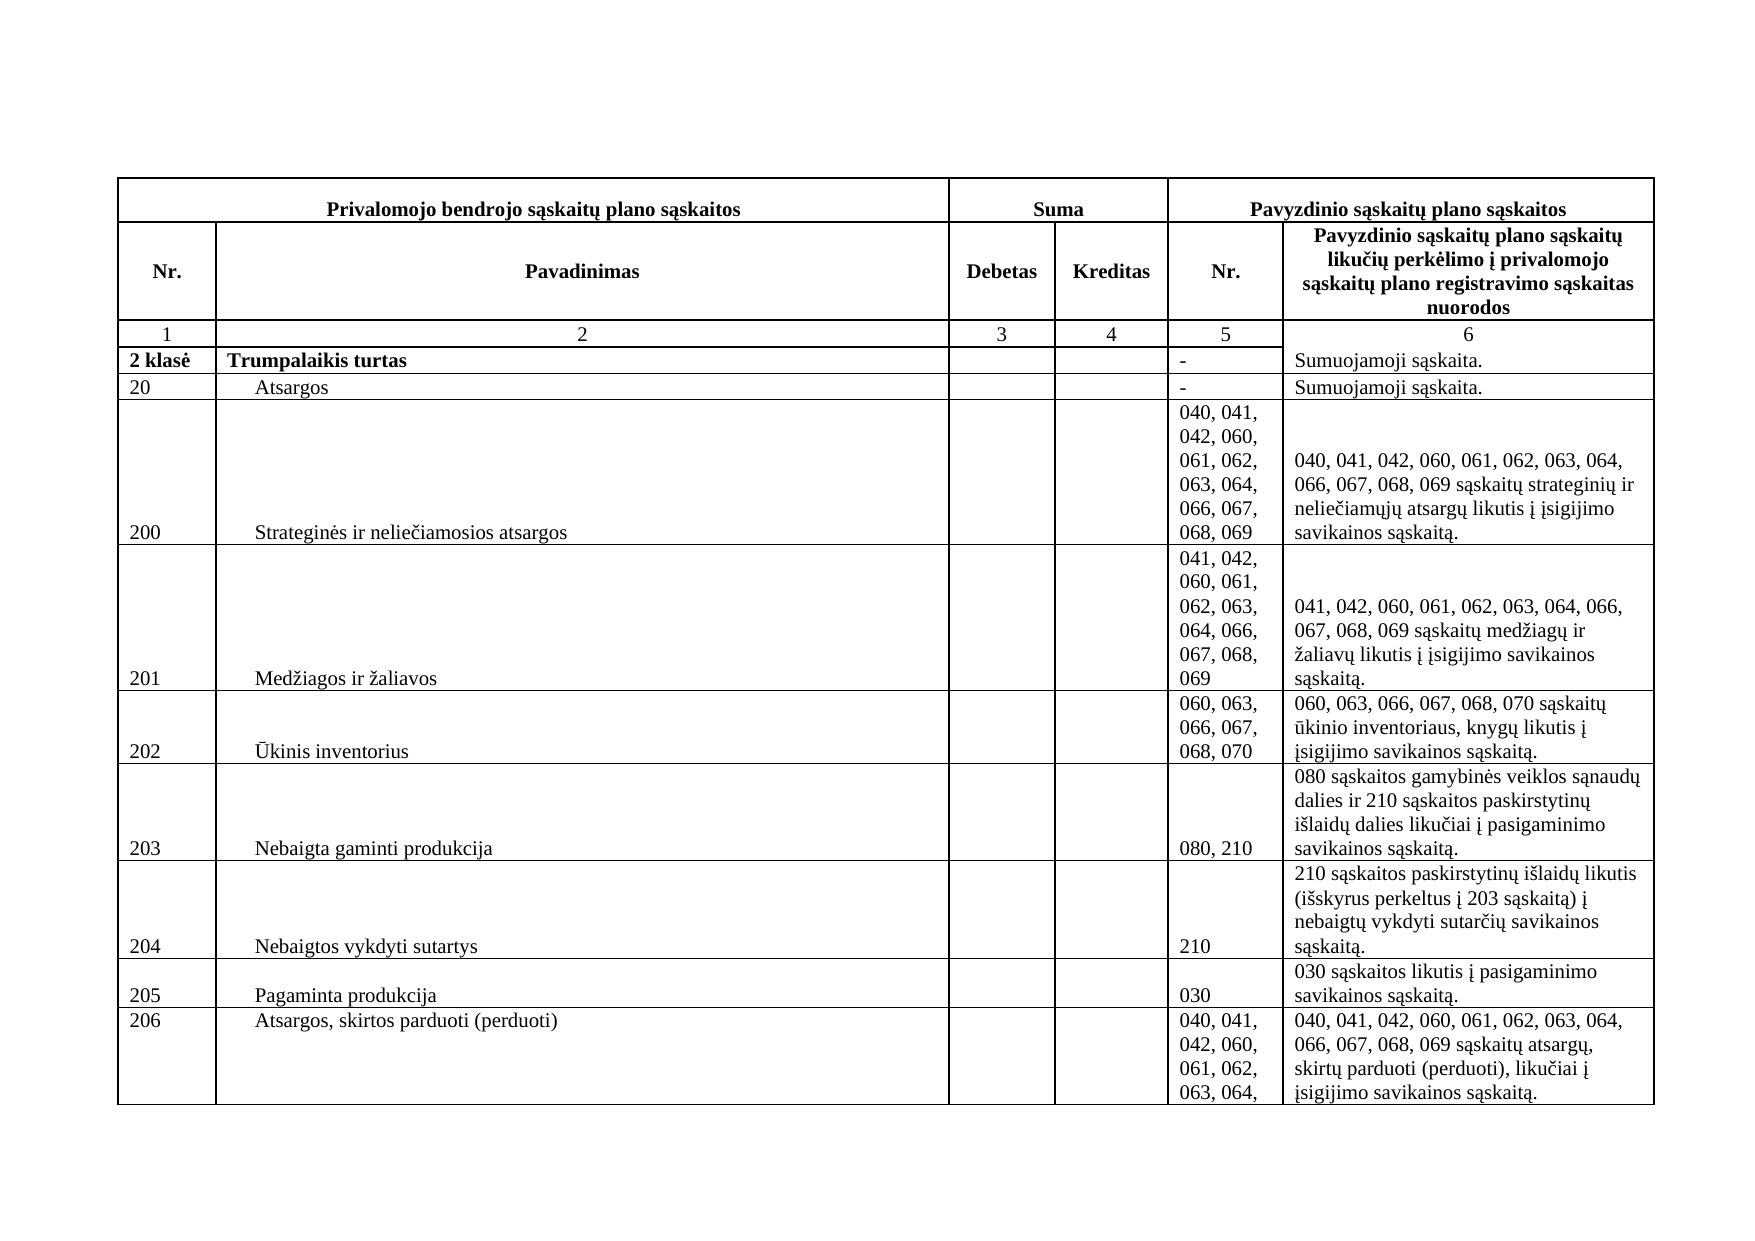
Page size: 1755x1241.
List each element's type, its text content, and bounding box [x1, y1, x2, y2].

table_cell Nr. [1169, 223, 1282, 319]
table_cell 060, 063, 066, 067, 068, 070 [1169, 691, 1282, 763]
table_cell 5 [1169, 321, 1282, 346]
table_cell Pagaminta produkcija [243, 959, 948, 1007]
table_cell [217, 374, 243, 399]
table_cell [950, 374, 1054, 399]
table_cell [950, 691, 1054, 763]
table_cell [1056, 764, 1167, 860]
table_cell [1056, 545, 1167, 690]
table_cell Ūkinis inventorius [243, 691, 948, 763]
table_cell [217, 400, 243, 544]
table_cell 080, 210 [1169, 764, 1282, 860]
table_cell Strateginės ir neliečiamosios atsargos [243, 400, 948, 544]
table_cell [1056, 348, 1167, 372]
table_cell Nebaigtos vykdyti sutartys [243, 861, 948, 958]
table_cell 040, 041, 042, 060, 061, 062, 063, 064, 066, 067, 068, 069 [1169, 400, 1282, 544]
table_cell [217, 1008, 243, 1104]
table_cell 3 [950, 321, 1054, 346]
table_cell 041, 042, 060, 061, 062, 063, 064, 066, 067, 068, 069 [1169, 545, 1282, 690]
table_cell 040, 041, 042, 060, 061, 062, 063, 064, [1169, 1008, 1282, 1104]
table_cell 204 [119, 861, 215, 958]
table_cell Trumpalaikis turtas [217, 348, 948, 372]
table_cell [217, 545, 243, 690]
table_cell 4 [1056, 321, 1167, 346]
table_header Privalomojo bendrojo sąskaitų plano sąskaitos [119, 179, 948, 221]
table_cell Pavadinimas [217, 223, 948, 319]
table_cell 041, 042, 060, 061, 062, 063, 064, 066, 067, 068, 069 sąskaitų medžiagų ir žaliavų likutis į įsigijimo savikainos sąskaitą. [1284, 545, 1653, 690]
table_cell Atsargos [243, 374, 948, 399]
table_cell [1056, 959, 1167, 1007]
table_cell Nr. [119, 223, 215, 319]
table_cell [950, 861, 1054, 958]
table_cell [1056, 1008, 1167, 1104]
table_cell [217, 959, 243, 1007]
table_cell [1056, 861, 1167, 958]
table_cell Medžiagos ir žaliavos [243, 545, 948, 690]
table_cell Pavyzdinio sąskaitų plano sąskaitų likučių perkėlimo į privalomojo sąskaitų plano registravimo sąskaitas nuorodos [1284, 223, 1653, 319]
table_cell [1056, 691, 1167, 763]
table_cell [217, 691, 243, 763]
table_header Suma [950, 179, 1167, 221]
table_cell Atsargos, skirtos parduoti (perduoti) [243, 1008, 948, 1104]
table_cell [950, 348, 1054, 372]
table_cell [217, 861, 243, 958]
table_cell [950, 764, 1054, 860]
table_cell 2 klasė [119, 348, 215, 372]
table_cell 060, 063, 066, 067, 068, 070 sąskaitų ūkinio inventoriaus, knygų likutis į įsigijimo savikainos sąskaitą. [1284, 691, 1653, 763]
table_cell 080 sąskaitos gamybinės veiklos sąnaudų dalies ir 210 sąskaitos paskirstytinų išlaidų dalies likučiai į pasigaminimo savikainos sąskaitą. [1284, 764, 1653, 860]
table_cell Kreditas [1056, 223, 1167, 319]
table_cell [950, 545, 1054, 690]
table_cell 030 sąskaitos likutis į pasigaminimo savikainos sąskaitą. [1284, 959, 1653, 1007]
table_cell - [1169, 374, 1282, 399]
table_cell 030 [1169, 959, 1282, 1007]
table_cell Debetas [950, 223, 1054, 319]
table_cell [217, 764, 243, 860]
table_cell 2 [217, 321, 948, 346]
table_cell 200 [119, 400, 215, 544]
table_cell 205 [119, 959, 215, 1007]
table_cell 206 [119, 1008, 215, 1104]
table_cell 201 [119, 545, 215, 690]
table_cell [950, 959, 1054, 1007]
table_cell Sumuojamoji sąskaita. [1284, 346, 1653, 372]
table_header Pavyzdinio sąskaitų plano sąskaitos [1169, 179, 1653, 221]
table_cell 210 sąskaitos paskirstytinų išlaidų likutis (išskyrus perkeltus į 203 sąskaitą) į nebaigtų vykdyti sutarčių savikainos sąskaitą. [1284, 861, 1653, 958]
table_cell Nebaigta gaminti produkcija [243, 764, 948, 860]
table_cell 210 [1169, 861, 1282, 958]
table_cell 6 [1284, 321, 1653, 346]
table_cell [950, 400, 1054, 544]
table_cell 203 [119, 764, 215, 860]
table_cell Sumuojamoji sąskaita. [1284, 374, 1653, 399]
table_cell 1 [119, 321, 215, 346]
table_cell 040, 041, 042, 060, 061, 062, 063, 064, 066, 067, 068, 069 sąskaitų atsargų, skirtų parduoti (perduoti), likučiai į įsigijimo savikainos sąskaitą. [1284, 1008, 1653, 1104]
table_cell [950, 1008, 1054, 1104]
table_cell - [1169, 348, 1282, 372]
table_cell 20 [119, 374, 215, 399]
table_cell 202 [119, 691, 215, 763]
table_cell [1056, 374, 1167, 399]
table_cell 040, 041, 042, 060, 061, 062, 063, 064, 066, 067, 068, 069 sąskaitų strateginių ir neliečiamųjų atsargų likutis į įsigijimo savikainos sąskaitą. [1284, 400, 1653, 544]
table_cell [1056, 400, 1167, 544]
